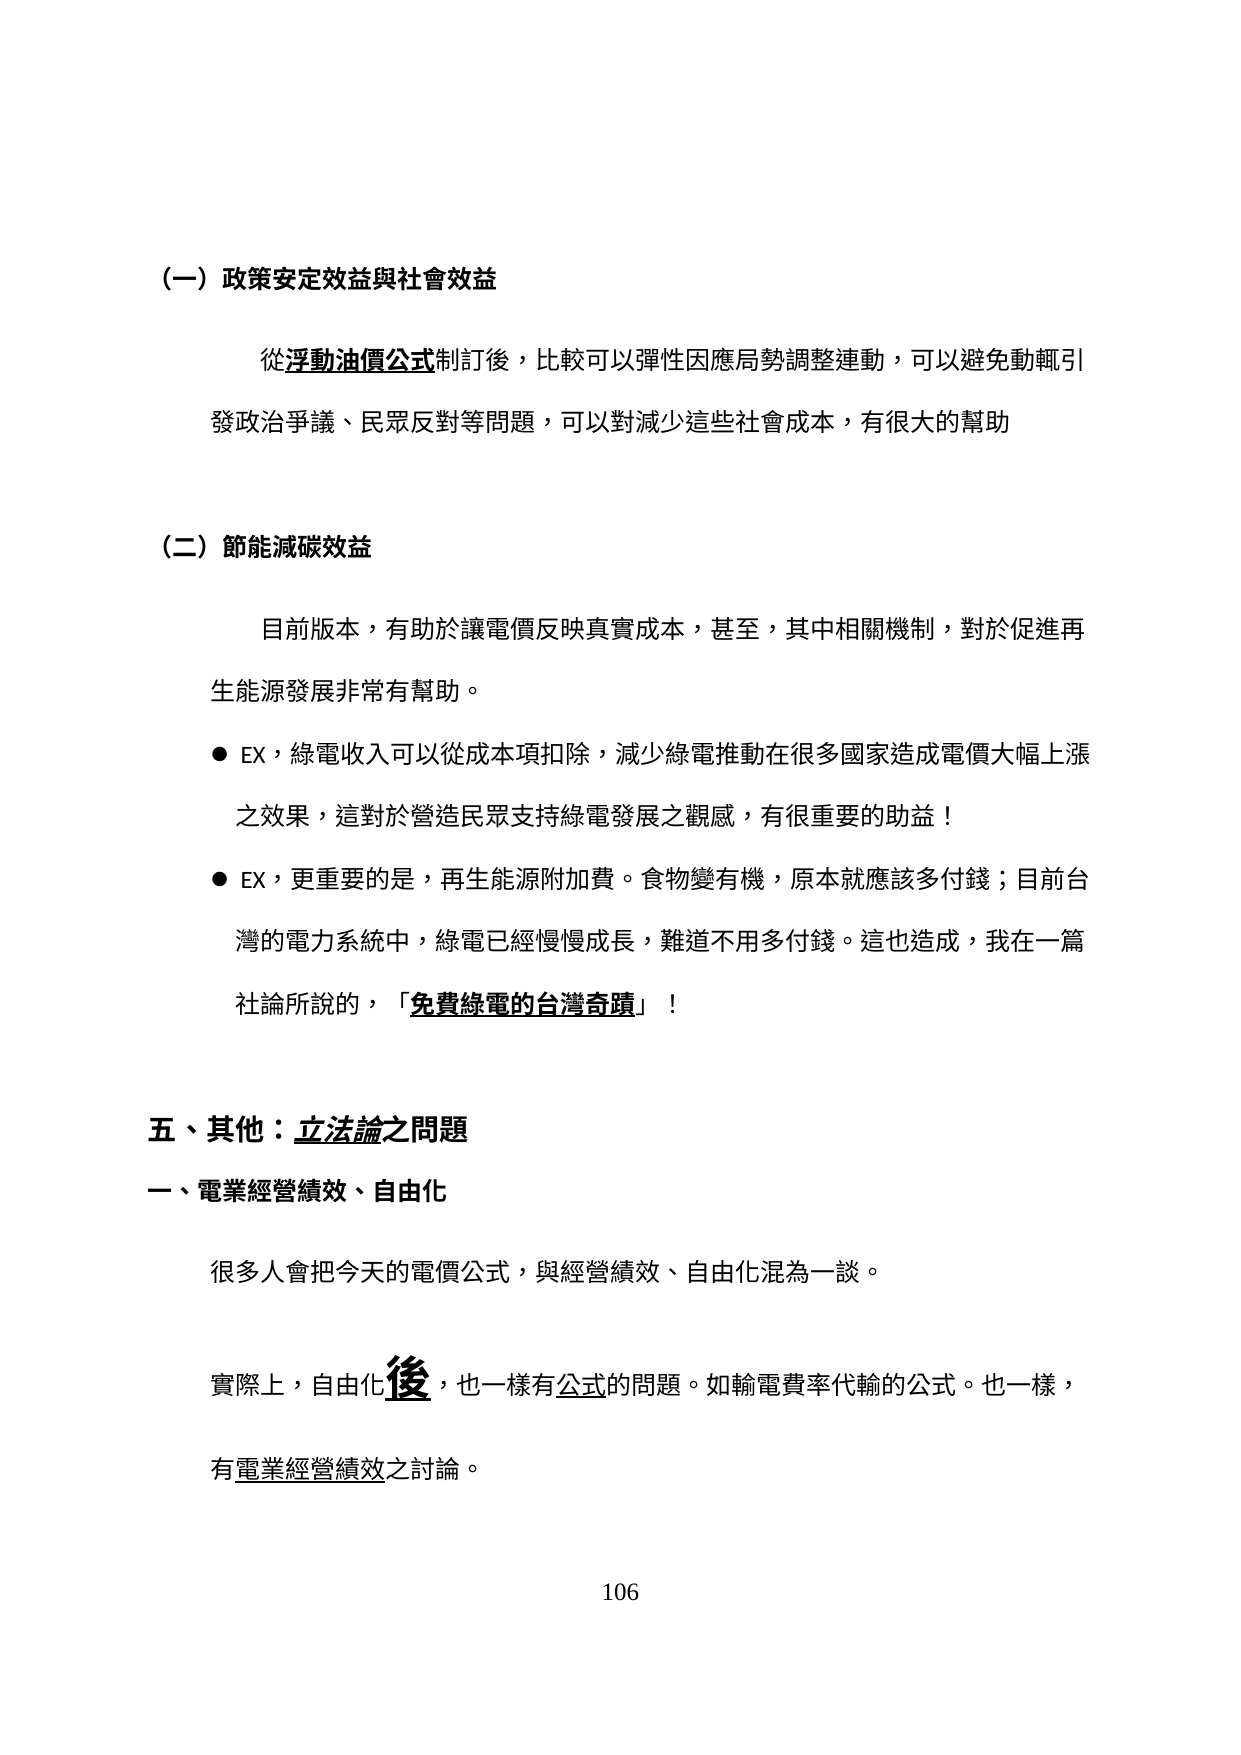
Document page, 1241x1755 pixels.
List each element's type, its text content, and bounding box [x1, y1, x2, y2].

text 從浮動油價公式制訂後，比較可以彈性因應局勢調整連動，可以避免動輒引發政治爭議、民眾反對等問題，可以對減少這些社會成本，有很大的幫助 [210, 317, 1093, 442]
text 目前版本，有助於讓電價反映真實成本，甚至，其中相關機制，對於促進再生能源發展非常有幫助。 [210, 586, 1093, 711]
text 很多人會把今天的電價公式，與經營績效、自由化混為一談。 [210, 1229, 1093, 1292]
text 實際上，自由化後，也一樣有公式的問題。如輸電費率代輸的公式。也一樣，有電業經營績效之討論。 [210, 1301, 1093, 1489]
list EX，綠電收入可以從成本項扣除，減少綠電推動在很多國家造成電價大幅上漲之效果，這對於營造民眾支持綠電發展之觀感，有很重要的助益！ [210, 711, 1093, 836]
list EX，更重要的是，再生能源附加費。食物變有機，原本就應該多付錢；目前台灣的電力系統中，綠電已經慢慢成長，難道不用多付錢。這也造成，我在一篇社論所說的，「免費綠電的台灣奇蹟」！ [210, 836, 1093, 1023]
subtitle 一、電業經營績效、自由化 [148, 1148, 1093, 1211]
subtitle （二）節能減碳效益 [148, 504, 1093, 567]
subtitle 五、其他：立法論之問題 [148, 1086, 1093, 1148]
subtitle （一）政策安定效益與社會效益 [148, 236, 1093, 298]
